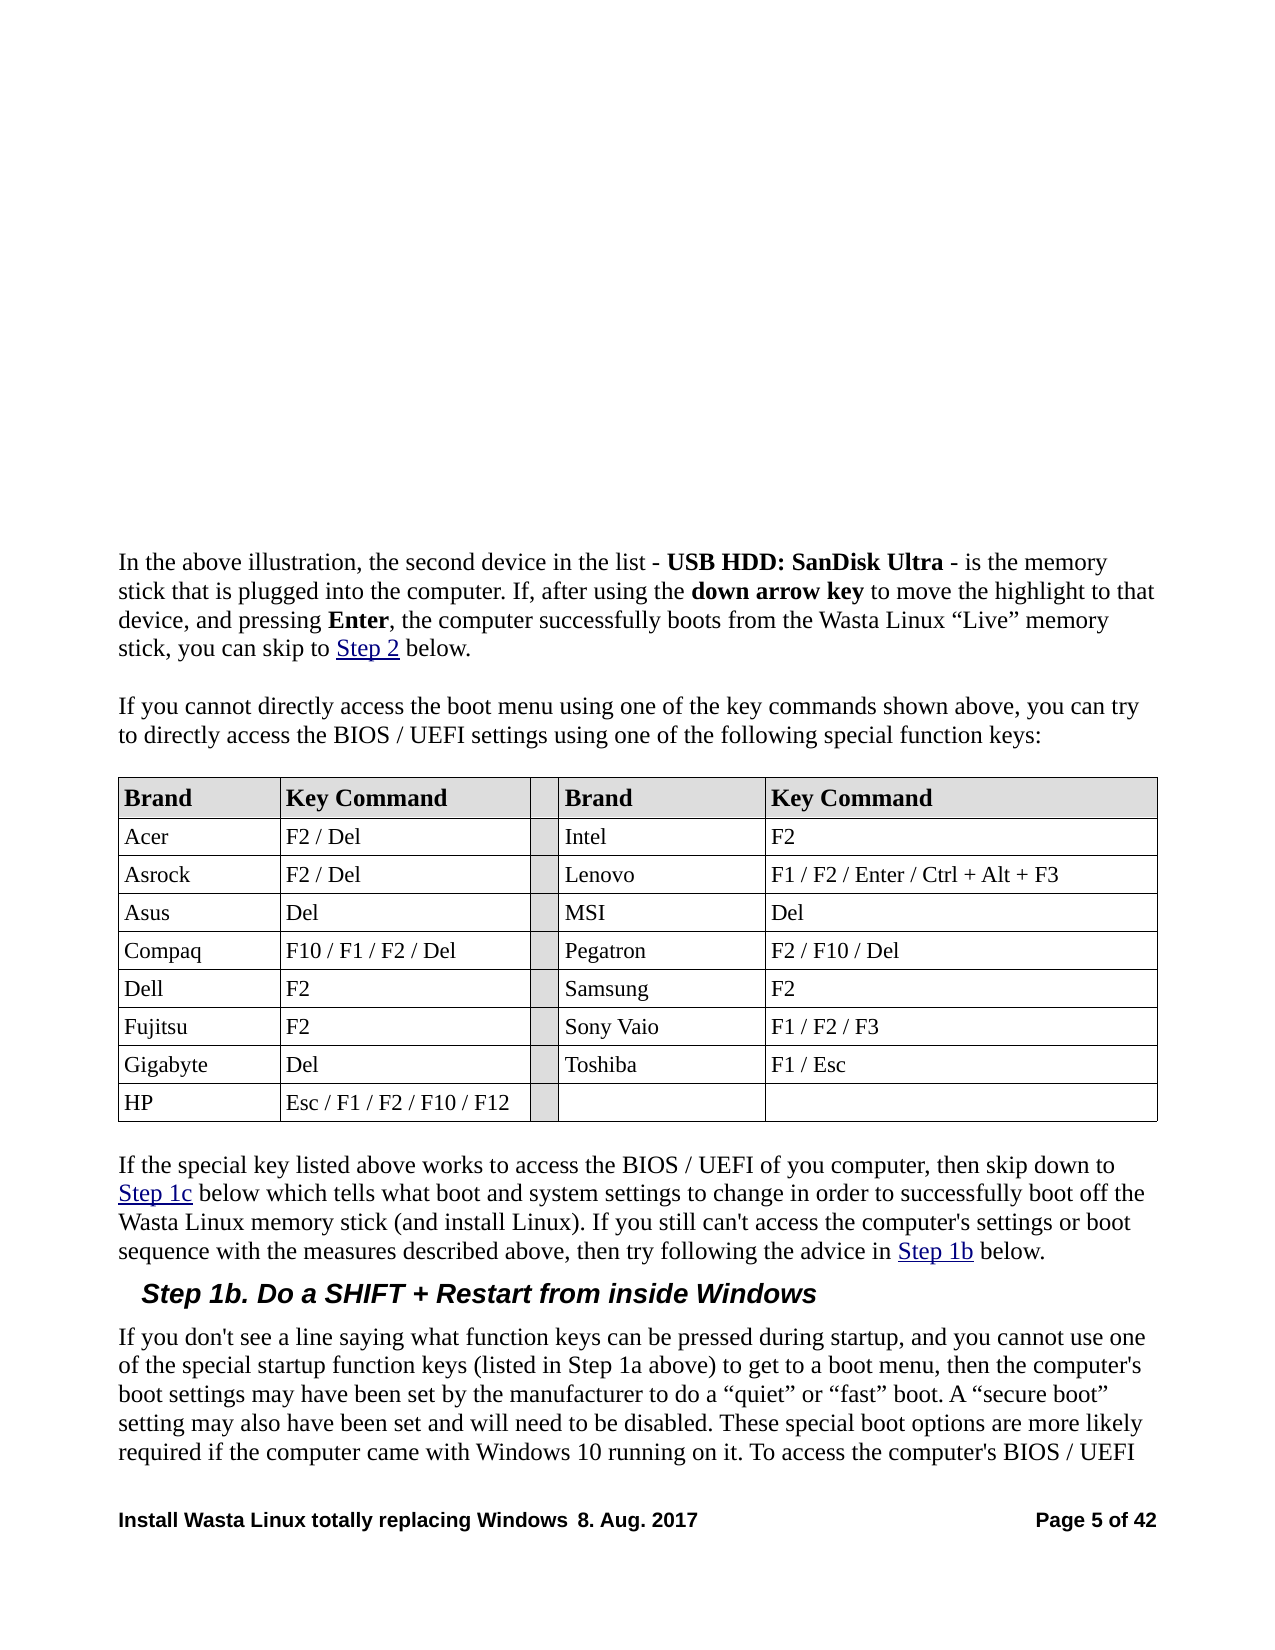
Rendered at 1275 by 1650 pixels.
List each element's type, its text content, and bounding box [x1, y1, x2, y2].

table_cell Samsung [559, 970, 765, 1007]
table_cell Pegatron [559, 932, 765, 969]
table_cell Intel [559, 819, 765, 855]
table_cell Asrock [119, 856, 280, 893]
text If you don't see a line saying what function keys can be pressed during startup, and you cannot use one of the special startup function keys (listed in Step 1a above) to get to a boot menu, then the computer's boot settings may have been set by the manufacturer to do a “quiet” or “fast” boot. A “secure boot” setting may also have been set and will need to be disabled. These special boot options are more likely required if the computer came with Windows 10 running on it. To access the computer's BIOS / UEFI [118, 1322, 1157, 1465]
table_cell F1 / Esc [766, 1046, 1157, 1083]
table_cell F1 / F2 / F3 [766, 1008, 1157, 1045]
table_cell [766, 1084, 1157, 1121]
table_cell F2 / Del [281, 819, 530, 855]
table_cell Del [281, 1046, 530, 1083]
table_cell Esc / F1 / F2 / F10 / F12 [281, 1084, 530, 1121]
table_cell F10 / F1 / F2 / Del [281, 932, 530, 969]
table_cell Dell [119, 970, 280, 1007]
table_cell [531, 1046, 558, 1083]
table_cell [531, 894, 558, 931]
subtitle Step 1b. Do a SHIFT + Restart from inside Windows [118, 1277, 1157, 1309]
table_cell Gigabyte [119, 1046, 280, 1083]
table_cell Sony Vaio [559, 1008, 765, 1045]
table_cell Acer [119, 819, 280, 855]
table_header Key Command [766, 778, 1157, 817]
table_cell [531, 970, 558, 1007]
text If you cannot directly access the boot menu using one of the key commands shown above, you can try to directly access the BIOS / UEFI settings using one of the following special function keys: [118, 691, 1157, 748]
table_cell Asus [119, 894, 280, 931]
table_cell F2 [766, 970, 1157, 1007]
table_cell Toshiba [559, 1046, 765, 1083]
table_cell MSI [559, 894, 765, 931]
table_cell [559, 1084, 765, 1121]
table_cell [531, 932, 558, 969]
text If the special key listed above works to access the BIOS / UEFI of you computer, then skip down to Step 1c below which tells what boot and system settings to change in order to successfully boot off the Wasta Linux memory stick (and install Linux). If you still can't access the computer's settings or boot sequence with the measures described above, then try following the advice in Step 1b below. [118, 1150, 1157, 1265]
table_cell Compaq [119, 932, 280, 969]
table_cell F2 [281, 970, 530, 1007]
table_cell HP [119, 1084, 280, 1121]
table_cell Fujitsu [119, 1008, 280, 1045]
table_cell [531, 819, 558, 855]
table_cell [531, 1008, 558, 1045]
table_cell Del [766, 894, 1157, 931]
table_cell Lenovo [559, 856, 765, 893]
table_cell F2 / Del [281, 856, 530, 893]
table_cell F2 [281, 1008, 530, 1045]
table_header Brand [119, 778, 280, 817]
table_cell F1 / F2 / Enter / Ctrl + Alt + F3 [766, 856, 1157, 893]
table_cell F2 / F10 / Del [766, 932, 1157, 969]
table_header Brand [559, 778, 765, 817]
table_cell Del [281, 894, 530, 931]
table_cell F2 [766, 819, 1157, 855]
table_header Key Command [281, 778, 530, 817]
table_header [531, 778, 558, 817]
table_cell [531, 856, 558, 893]
table_cell [531, 1084, 558, 1121]
text In the above illustration, the second device in the list - USB HDD: SanDisk Ultra - is the memory stick that is plugged into the computer. If, after using the down arrow key to move the highlight to that device, and pressing Enter, the computer successfully boots from the Wasta Linux “Live” memory stick, you can skip to Step 2 below. [118, 547, 1157, 662]
